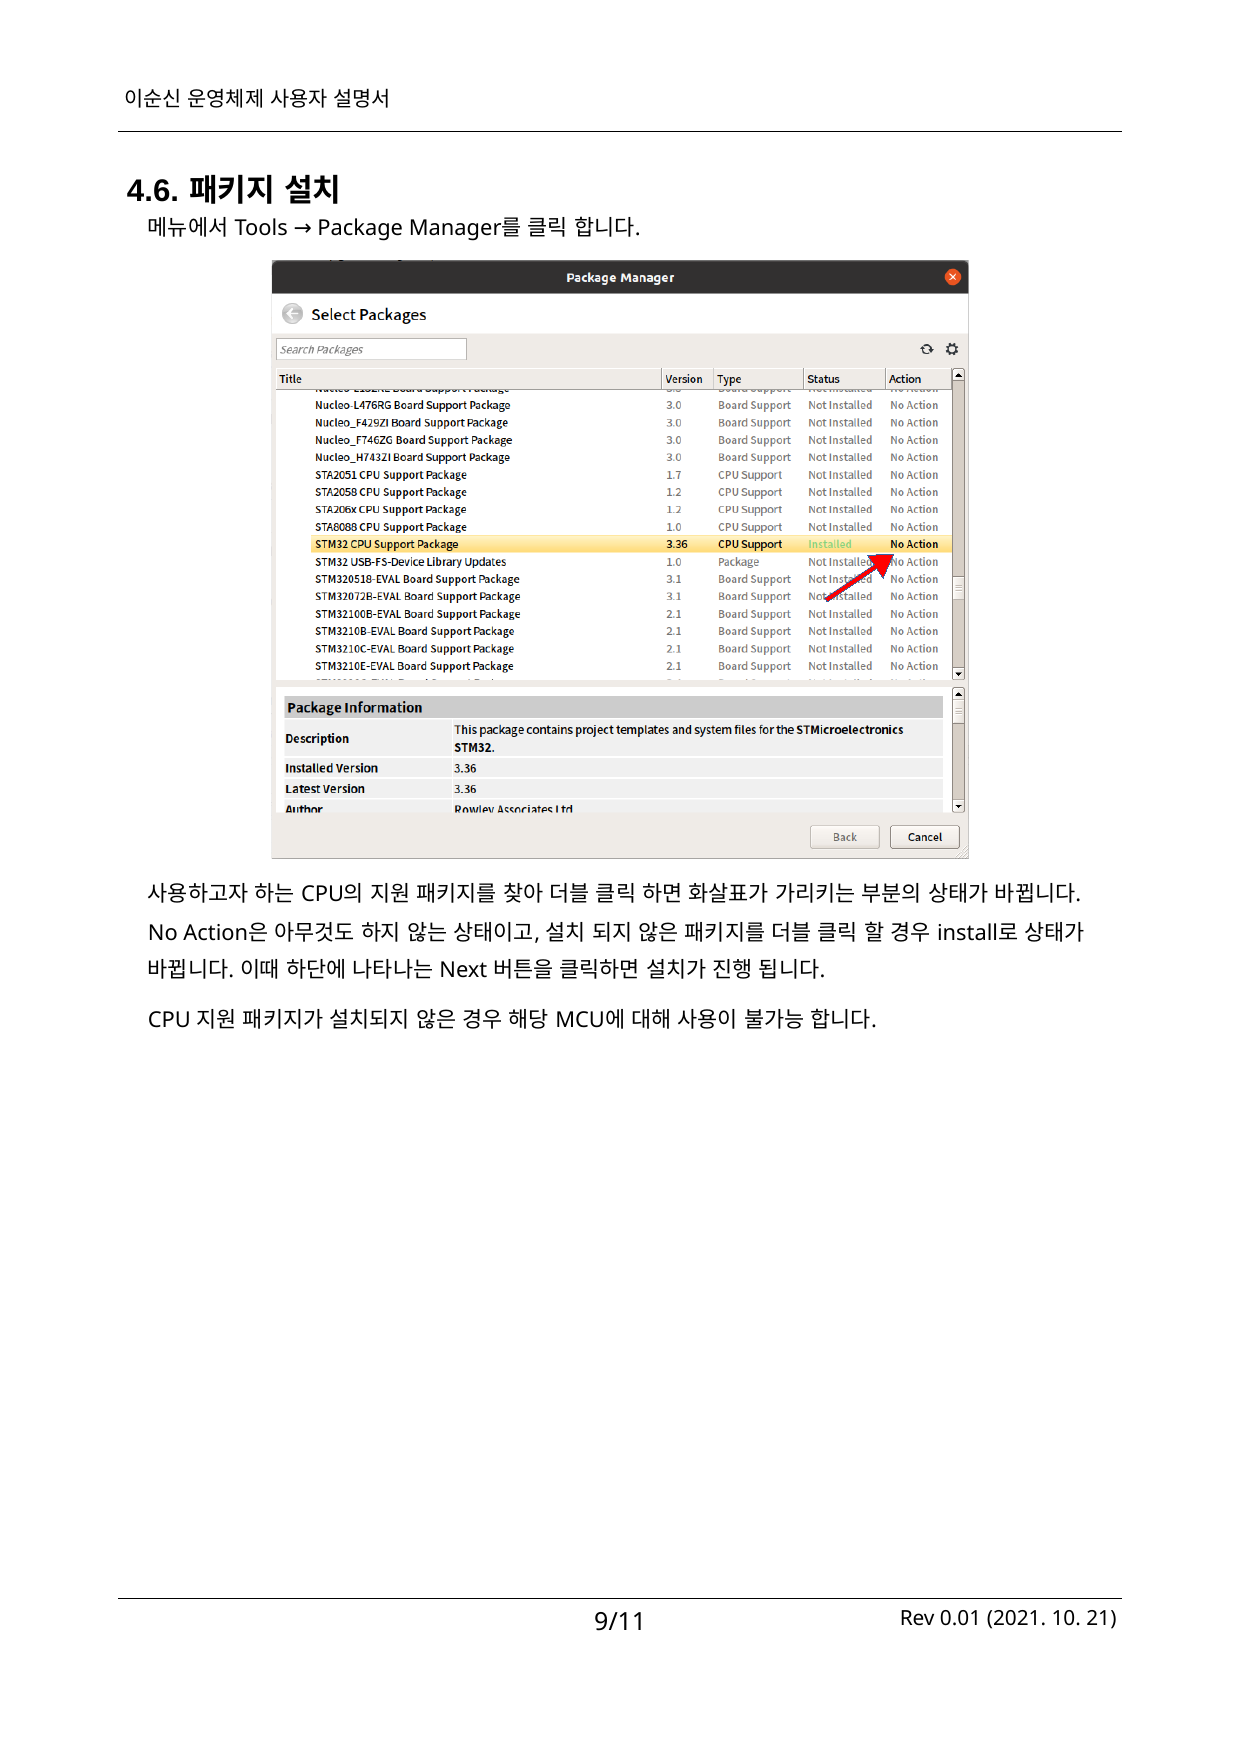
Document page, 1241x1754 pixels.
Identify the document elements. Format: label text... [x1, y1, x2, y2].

subtitle 패키지 설치 [118, 165, 1122, 210]
text CPU 지원 패키지가 설치되지 않은 경우 해당 MCU에 대해 사용이 불가능 합니다. [148, 1002, 1093, 1034]
text 사용하고자 하는 CPU의 지원 패키지를 찾아 더블 클릭 하면 화살표가 가리키는 부분의 상태가 바뀝니다. No Action은 아무것도 하지 않는 상태이고, 설치 되지 않은 패키지를 더블 클릭 할 경우 install로 상태가 바뀝니다. 이때 하단에 나타나는 Next 버튼을 클릭하면 설치가 진행 됩니다. [148, 876, 1093, 984]
text 메뉴에서 Tools → Package Manager를 클릭 합니다. [148, 210, 1093, 242]
picture [271, 260, 969, 859]
